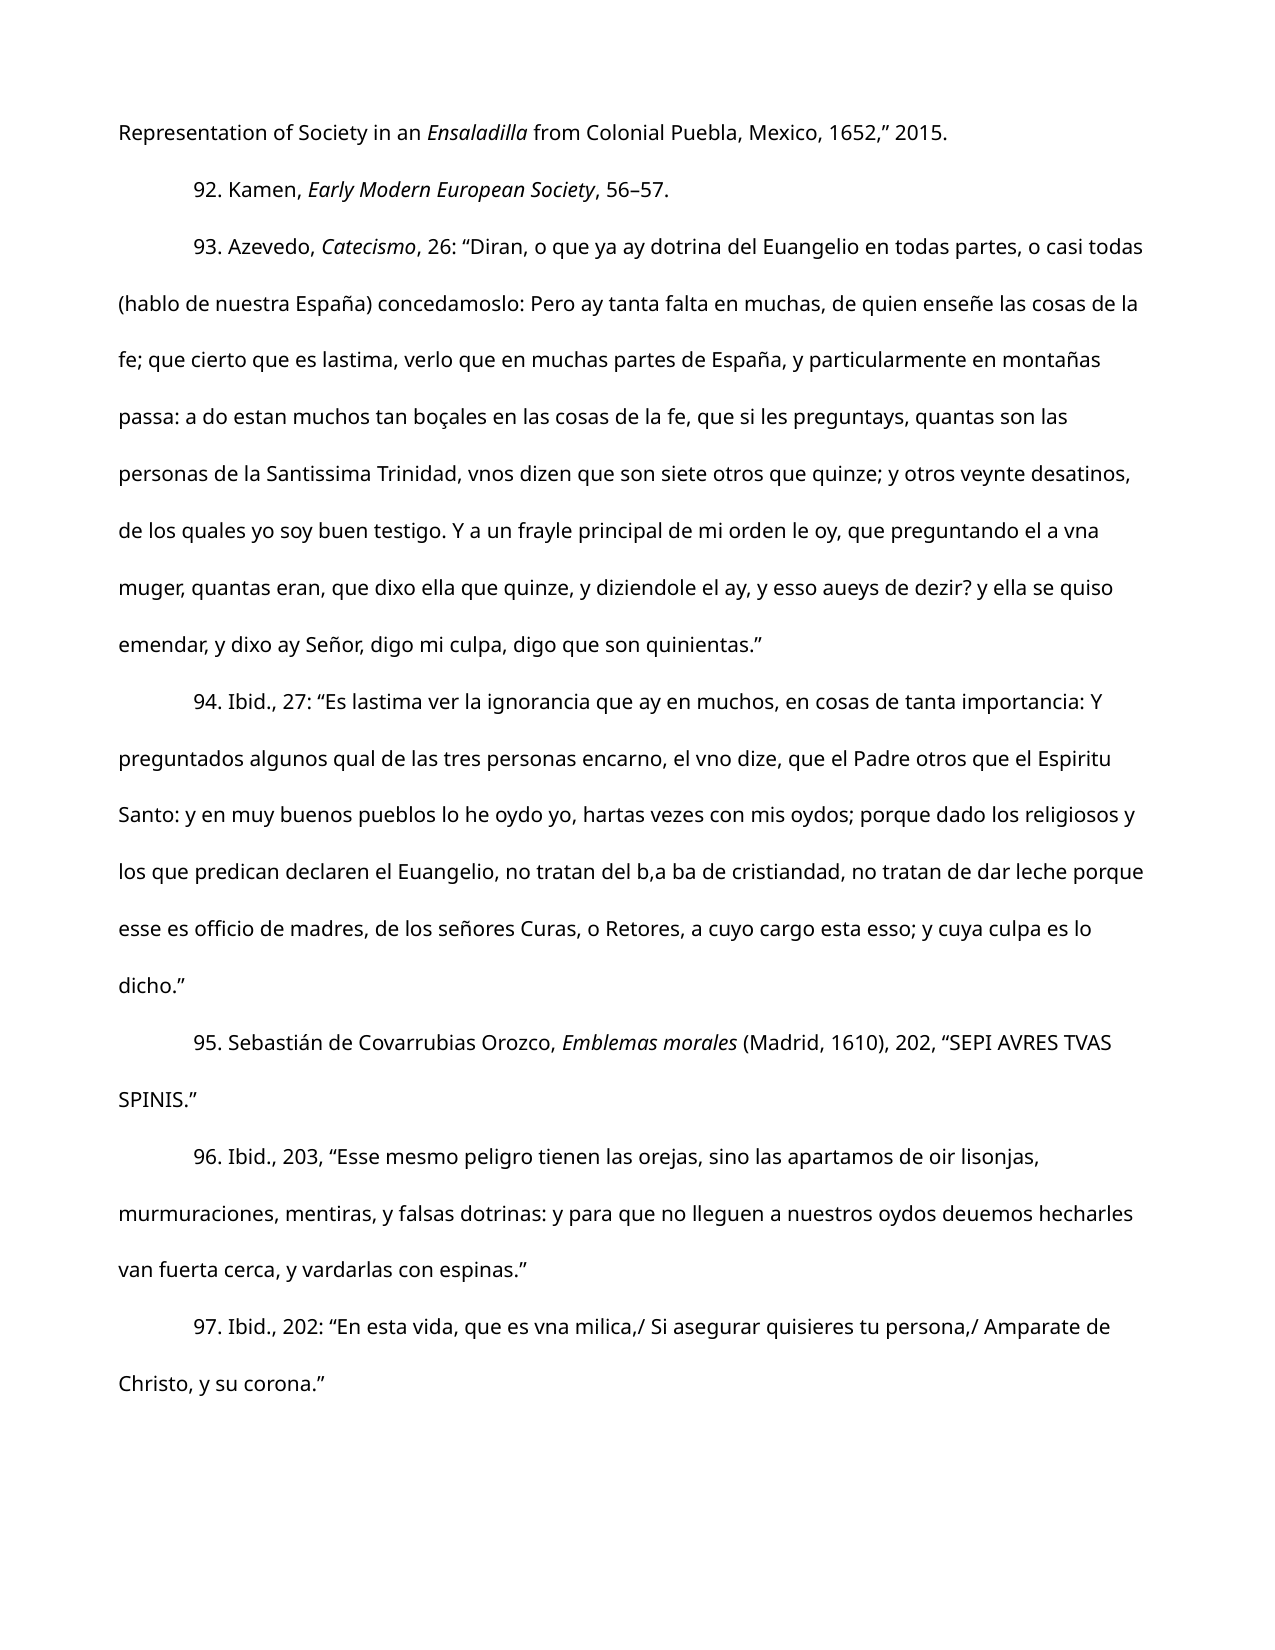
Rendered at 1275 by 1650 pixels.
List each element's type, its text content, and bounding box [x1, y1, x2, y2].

text Ibid., 27: “Es lastima ver la ignorancia que ay en muchos, en cosas de tanta importancia: Y preguntados algunos qual de las tres personas encarno, el vno dize, que el Padre otros que el Espiritu Santo: y en muy buenos pueblos lo he oydo yo, hartas vezes con mis oydos; porque dado los religiosos y los que predican declaren el Euangelio, no tratan del b,a ba de cristiandad, no tratan de dar leche porque esse es officio de madres, de los señores Curas, o Retores, a cuyo cargo esta esso; y cuya culpa es lo dicho.” [118, 687, 1157, 1000]
text Ibid., 202: “En esta vida, que es vna milica,/ Si asegurar quisieres tu persona,/ Amparate de Christo, y su corona.” [118, 1312, 1157, 1398]
text Ibid., 203, “Esse mesmo peligro tienen las orejas, sino las apartamos de oir lisonjas, murmuraciones, mentiras, y falsas dotrinas: y para que no lleguen a nuestros oydos deuemos hecharles van fuerta cerca, y vardarlas con espinas.” [118, 1142, 1157, 1284]
text Sebastián de Covarrubias Orozco, Emblemas morales (Madrid, 1610), 202, “SEPI AVRES TVAS SPINIS.” [118, 1028, 1157, 1113]
text Kamen, Early Modern European Society, 56–57. [118, 175, 1157, 203]
text Azevedo, Catecismo, 26: “Diran, o que ya ay dotrina del Euangelio en todas partes, o casi todas (hablo de nuestra España) concedamoslo: Pero ay tanta falta en muchas, de quien enseñe las cosas de la fe; que cierto que es lastima, verlo que en muchas partes de España, y particularmente en montañas passa: a do estan muchos tan boçales en las cosas de la fe, que si les preguntays, quantas son las personas de la Santissima Trinidad, vnos dizen que son siete otros que quinze; y otros veynte desatinos, de los quales yo soy buen testigo. Y a un frayle principal de mi orden le oy, que preguntando el a vna muger, quantas eran, que dixo ella que quinze, y diziendole el ay, y esso aueys de dezir? y ella se quiso emendar, y dixo ay Señor, digo mi culpa, digo que son quinientas.” [118, 232, 1157, 658]
text Representation of Society in an Ensaladilla from Colonial Puebla, Mexico, 1652,” 2015. [118, 118, 1157, 147]
